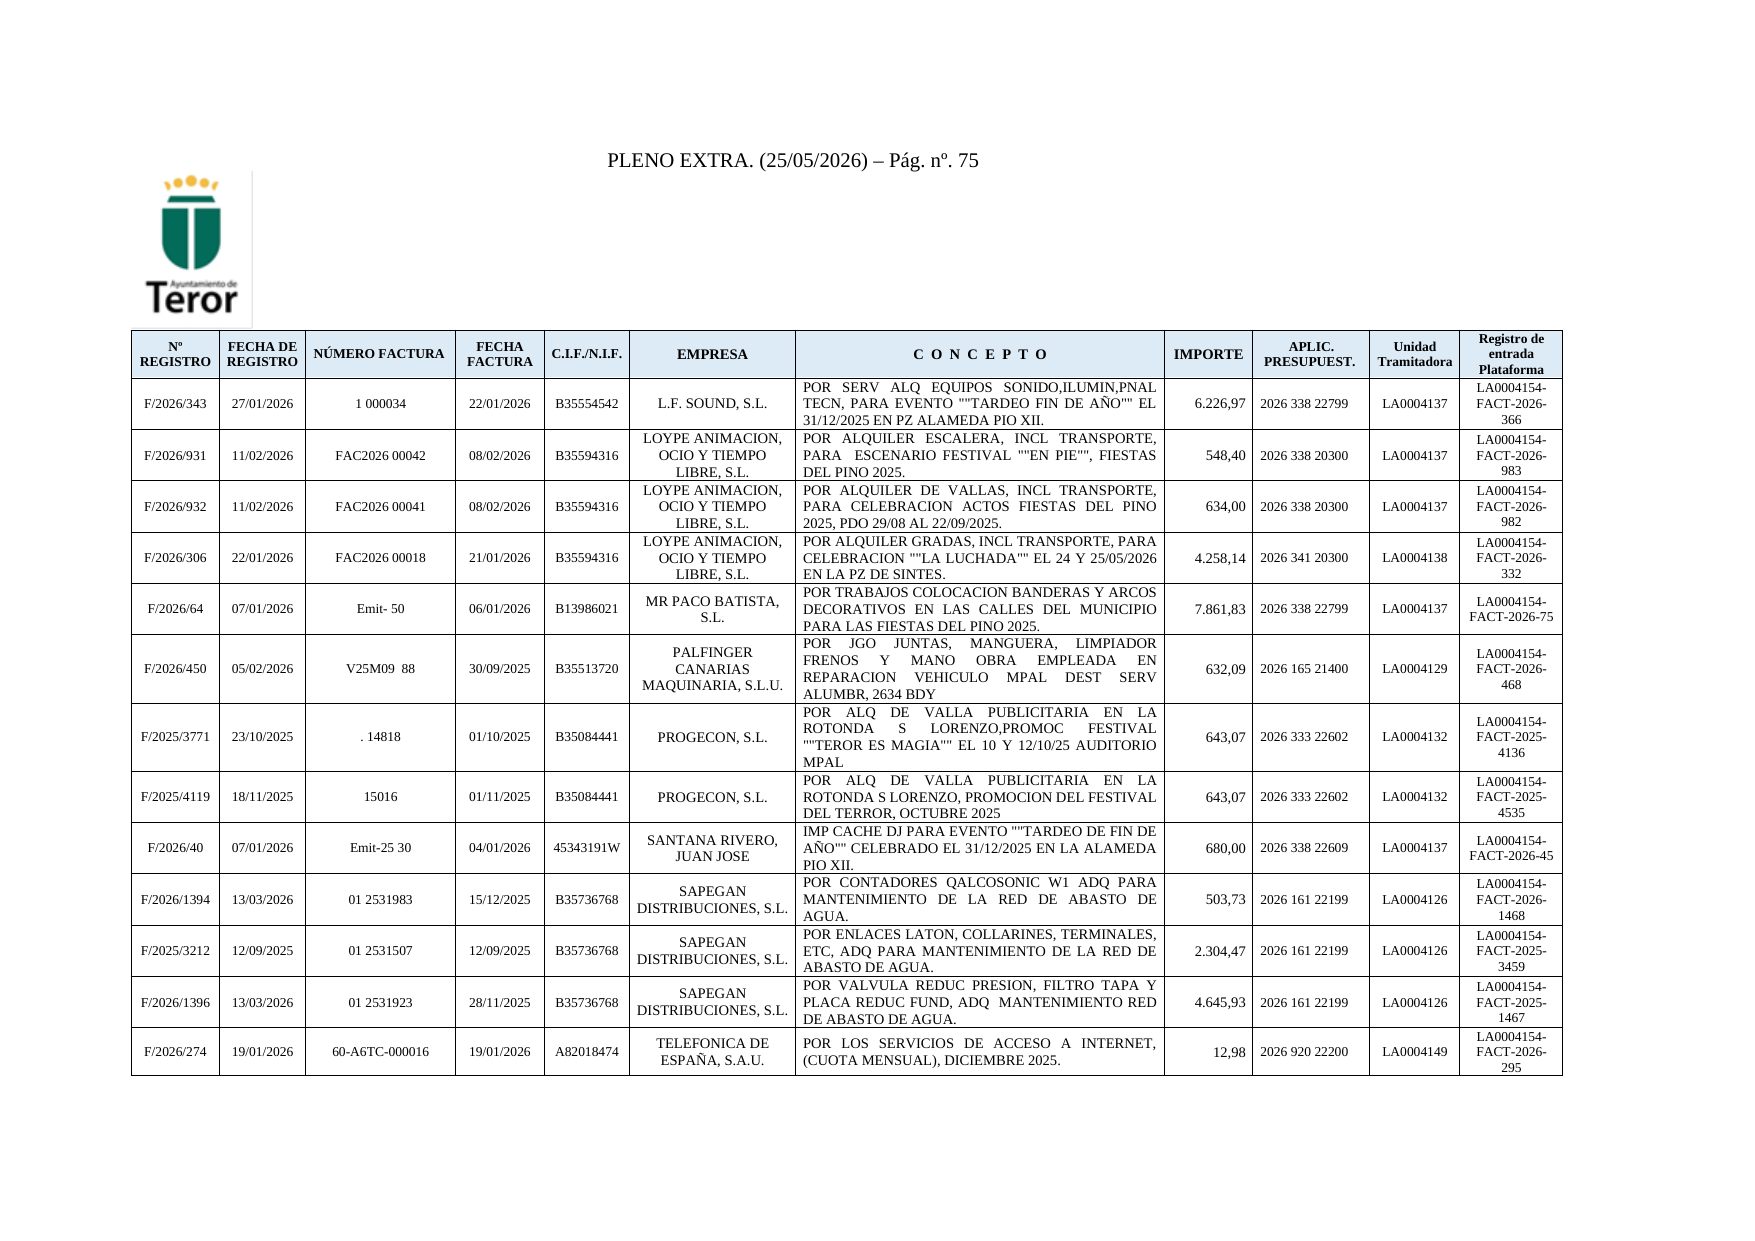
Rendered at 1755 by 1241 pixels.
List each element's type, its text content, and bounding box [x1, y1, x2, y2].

table_cell SAPEGAN DISTRIBUCIONES, S.L. [630, 874, 795, 924]
table_cell F/2026/932 [132, 481, 219, 532]
table_header FECHA FACTURA [456, 331, 544, 377]
table_cell 2026 161 22199 [1253, 874, 1369, 924]
table_cell 01 2531923 [306, 977, 455, 1027]
table_cell LA0004154-FACT-2025-4136 [1460, 704, 1562, 771]
table_cell 2.304,47 [1165, 926, 1252, 976]
table_cell 2026 920 22200 [1253, 1028, 1369, 1075]
table_cell 6.226,97 [1165, 379, 1252, 429]
table_cell LA0004154-FACT-2026-468 [1460, 635, 1562, 702]
table_cell SAPEGAN DISTRIBUCIONES, S.L. [630, 977, 795, 1027]
table_cell FAC2026 00018 [306, 533, 455, 583]
table_cell 2026 338 22799 [1253, 379, 1369, 429]
table_cell 06/01/2026 [456, 584, 544, 634]
table_cell 19/01/2026 [456, 1028, 544, 1075]
table_header IMPORTE [1165, 331, 1252, 377]
table_cell 4.258,14 [1165, 533, 1252, 583]
table_cell FAC2026 00041 [306, 481, 455, 532]
table_cell 2026 161 22199 [1253, 977, 1369, 1027]
table_cell Emit- 50 [306, 584, 455, 634]
table_cell POR LOS SERVICIOS DE ACCESO A INTERNET, (CUOTA MENSUAL), DICIEMBRE 2025. [796, 1028, 1164, 1075]
table_cell L.F. SOUND, S.L. [630, 379, 795, 429]
table_cell LA0004137 [1370, 823, 1459, 873]
table_cell 07/01/2026 [220, 584, 305, 634]
table_cell B35084441 [545, 704, 629, 771]
table_cell 22/01/2026 [220, 533, 305, 583]
table_cell MR PACO BATISTA, S.L. [630, 584, 795, 634]
table_header EMPRESA [630, 331, 795, 377]
table_cell POR ALQUILER GRADAS, INCL TRANSPORTE, PARA CELEBRACION ""LA LUCHADA"" EL 24 Y 25/05/2026 EN LA PZ DE SINTES. [796, 533, 1164, 583]
table_cell LOYPE ANIMACION, OCIO Y TIEMPO LIBRE, S.L. [630, 533, 795, 583]
table_cell B35594316 [545, 430, 629, 480]
table_cell . 14818 [306, 704, 455, 771]
table_cell 680,00 [1165, 823, 1252, 873]
table_header C.I.F./N.I.F. [545, 331, 629, 377]
table_cell 23/10/2025 [220, 704, 305, 771]
table_cell 07/01/2026 [220, 823, 305, 873]
table_cell PROGECON, S.L. [630, 704, 795, 771]
table_cell 19/01/2026 [220, 1028, 305, 1075]
table_cell LA0004129 [1370, 635, 1459, 702]
table_cell LA0004137 [1370, 430, 1459, 480]
table_cell LA0004126 [1370, 874, 1459, 924]
table_cell POR VALVULA REDUC PRESION, FILTRO TAPA Y PLACA REDUC FUND, ADQ MANTENIMIENTO RED DE ABASTO DE AGUA. [796, 977, 1164, 1027]
table_cell B35736768 [545, 926, 629, 976]
table_cell 2026 161 22199 [1253, 926, 1369, 976]
table_cell B35594316 [545, 533, 629, 583]
table_cell LA0004154-FACT-2026-983 [1460, 430, 1562, 480]
table_cell LA0004126 [1370, 977, 1459, 1027]
table_cell LA0004149 [1370, 1028, 1459, 1075]
table_cell POR ALQ DE VALLA PUBLICITARIA EN LA ROTONDA S LORENZO,PROMOC FESTIVAL ""TEROR ES MAGIA"" EL 10 Y 12/10/25 AUDITORIO MPAL [796, 704, 1164, 771]
table_cell 2026 338 20300 [1253, 430, 1369, 480]
table_cell 22/01/2026 [456, 379, 544, 429]
table_cell B35736768 [545, 977, 629, 1027]
table_cell 18/11/2025 [220, 772, 305, 822]
table_cell LA0004154-FACT-2026-982 [1460, 481, 1562, 532]
table_cell LA0004154-FACT-2025-1467 [1460, 977, 1562, 1027]
table_cell 2026 338 20300 [1253, 481, 1369, 532]
table_cell F/2025/3212 [132, 926, 219, 976]
table_cell POR ALQUILER ESCALERA, INCL TRANSPORTE, PARA ESCENARIO FESTIVAL ""EN PIE"", FIESTAS DEL PINO 2025. [796, 430, 1164, 480]
table_header APLIC. PRESUPUEST. [1253, 331, 1369, 377]
table_cell 21/01/2026 [456, 533, 544, 583]
table_cell LA0004132 [1370, 704, 1459, 771]
table_header Unidad Tramitadora [1370, 331, 1459, 377]
table_cell LA0004154-FACT-2026-295 [1460, 1028, 1562, 1075]
table_cell POR CONTADORES QALCOSONIC W1 ADQ PARA MANTENIMIENTO DE LA RED DE ABASTO DE AGUA. [796, 874, 1164, 924]
table_header Registro de entrada Plataforma [1460, 331, 1562, 377]
table_cell 12/09/2025 [220, 926, 305, 976]
table_cell 643,07 [1165, 704, 1252, 771]
table_cell A82018474 [545, 1028, 629, 1075]
table_cell F/2026/450 [132, 635, 219, 702]
table_cell IMP CACHE DJ PARA EVENTO ""TARDEO DE FIN DE AÑO"" CELEBRADO EL 31/12/2025 EN LA ALAMEDA PIO XII. [796, 823, 1164, 873]
table_cell 15/12/2025 [456, 874, 544, 924]
table_cell LA0004137 [1370, 379, 1459, 429]
table_cell POR SERV ALQ EQUIPOS SONIDO,ILUMIN,PNAL TECN, PARA EVENTO ""TARDEO FIN DE AÑO"" EL 31/12/2025 EN PZ ALAMEDA PIO XII. [796, 379, 1164, 429]
table_cell B35513720 [545, 635, 629, 702]
table_cell 12,98 [1165, 1028, 1252, 1075]
table_cell 7.861,83 [1165, 584, 1252, 634]
table_cell F/2026/274 [132, 1028, 219, 1075]
table_header FECHA DE REGISTRO [220, 331, 305, 377]
table_cell TELEFONICA DE ESPAÑA, S.A.U. [630, 1028, 795, 1075]
table_cell F/2026/306 [132, 533, 219, 583]
table_cell LA0004137 [1370, 584, 1459, 634]
table_cell LA0004132 [1370, 772, 1459, 822]
table_cell 08/02/2026 [456, 430, 544, 480]
table_cell 4.645,93 [1165, 977, 1252, 1027]
table_cell SAPEGAN DISTRIBUCIONES, S.L. [630, 926, 795, 976]
table_cell 2026 338 22609 [1253, 823, 1369, 873]
table_cell 503,73 [1165, 874, 1252, 924]
table_header Nº REGISTRO [132, 331, 219, 377]
table_header C O N C E P T O [796, 331, 1164, 377]
table_cell PALFINGER CANARIAS MAQUINARIA, S.L.U. [630, 635, 795, 702]
table_cell 12/09/2025 [456, 926, 544, 976]
table_cell POR ALQUILER DE VALLAS, INCL TRANSPORTE, PARA CELEBRACION ACTOS FIESTAS DEL PINO 2025, PDO 29/08 AL 22/09/2025. [796, 481, 1164, 532]
table_cell LA0004154-FACT-2026-45 [1460, 823, 1562, 873]
table_cell 13/03/2026 [220, 874, 305, 924]
table_cell 2026 333 22602 [1253, 704, 1369, 771]
table_cell 45343191W [545, 823, 629, 873]
table_cell 1 000034 [306, 379, 455, 429]
table_cell 634,00 [1165, 481, 1252, 532]
table_cell POR ENLACES LATON, COLLARINES, TERMINALES, ETC, ADQ PARA MANTENIMIENTO DE LA RED DE ABASTO DE AGUA. [796, 926, 1164, 976]
table_cell 2026 333 22602 [1253, 772, 1369, 822]
table_cell LA0004154-FACT-2026-75 [1460, 584, 1562, 634]
table_cell 28/11/2025 [456, 977, 544, 1027]
table_cell V25M09 88 [306, 635, 455, 702]
table_cell 01/10/2025 [456, 704, 544, 771]
table_cell POR JGO JUNTAS, MANGUERA, LIMPIADOR FRENOS Y MANO OBRA EMPLEADA EN REPARACION VEHICULO MPAL DEST SERV ALUMBR, 2634 BDY [796, 635, 1164, 702]
table_cell LOYPE ANIMACION, OCIO Y TIEMPO LIBRE, S.L. [630, 430, 795, 480]
table_cell F/2026/64 [132, 584, 219, 634]
table_cell F/2025/3771 [132, 704, 219, 771]
table_cell F/2026/40 [132, 823, 219, 873]
table_cell 2026 165 21400 [1253, 635, 1369, 702]
table_cell 27/01/2026 [220, 379, 305, 429]
table_cell LA0004154-FACT-2025-4535 [1460, 772, 1562, 822]
table_cell LA0004154-FACT-2026-1468 [1460, 874, 1562, 924]
table_cell LA0004137 [1370, 481, 1459, 532]
table_cell Emit-25 30 [306, 823, 455, 873]
table_cell 2026 341 20300 [1253, 533, 1369, 583]
table_cell 643,07 [1165, 772, 1252, 822]
table_cell 60-A6TC-000016 [306, 1028, 455, 1075]
table_cell F/2025/4119 [132, 772, 219, 822]
table_cell B35594316 [545, 481, 629, 532]
table_cell 2026 338 22799 [1253, 584, 1369, 634]
table_cell 05/02/2026 [220, 635, 305, 702]
table_cell LA0004154-FACT-2026-332 [1460, 533, 1562, 583]
table_cell LA0004154-FACT-2026-366 [1460, 379, 1562, 429]
table_cell 04/01/2026 [456, 823, 544, 873]
table_cell LA0004154-FACT-2025-3459 [1460, 926, 1562, 976]
table_cell 01 2531507 [306, 926, 455, 976]
table_cell 30/09/2025 [456, 635, 544, 702]
table_cell POR ALQ DE VALLA PUBLICITARIA EN LA ROTONDA S LORENZO, PROMOCION DEL FESTIVAL DEL TERROR, OCTUBRE 2025 [796, 772, 1164, 822]
table_cell 01/11/2025 [456, 772, 544, 822]
table_cell LA0004126 [1370, 926, 1459, 976]
table_cell 13/03/2026 [220, 977, 305, 1027]
table_cell 15016 [306, 772, 455, 822]
table_cell SANTANA RIVERO, JUAN JOSE [630, 823, 795, 873]
table_cell POR TRABAJOS COLOCACION BANDERAS Y ARCOS DECORATIVOS EN LAS CALLES DEL MUNICIPIO PARA LAS FIESTAS DEL PINO 2025. [796, 584, 1164, 634]
table_cell B35736768 [545, 874, 629, 924]
table_cell FAC2026 00042 [306, 430, 455, 480]
table_cell F/2026/931 [132, 430, 219, 480]
table_cell F/2026/343 [132, 379, 219, 429]
table_cell 08/02/2026 [456, 481, 544, 532]
table_cell 632,09 [1165, 635, 1252, 702]
table_cell 11/02/2026 [220, 481, 305, 532]
table_cell 01 2531983 [306, 874, 455, 924]
table_cell LA0004138 [1370, 533, 1459, 583]
table_cell LOYPE ANIMACION, OCIO Y TIEMPO LIBRE, S.L. [630, 481, 795, 532]
table_cell B13986021 [545, 584, 629, 634]
table_cell 548,40 [1165, 430, 1252, 480]
table_cell B35084441 [545, 772, 629, 822]
table_cell F/2026/1396 [132, 977, 219, 1027]
table_cell B35554542 [545, 379, 629, 429]
table_cell PROGECON, S.L. [630, 772, 795, 822]
table_cell F/2026/1394 [132, 874, 219, 924]
table_header NÚMERO FACTURA [306, 331, 455, 377]
table_cell 11/02/2026 [220, 430, 305, 480]
